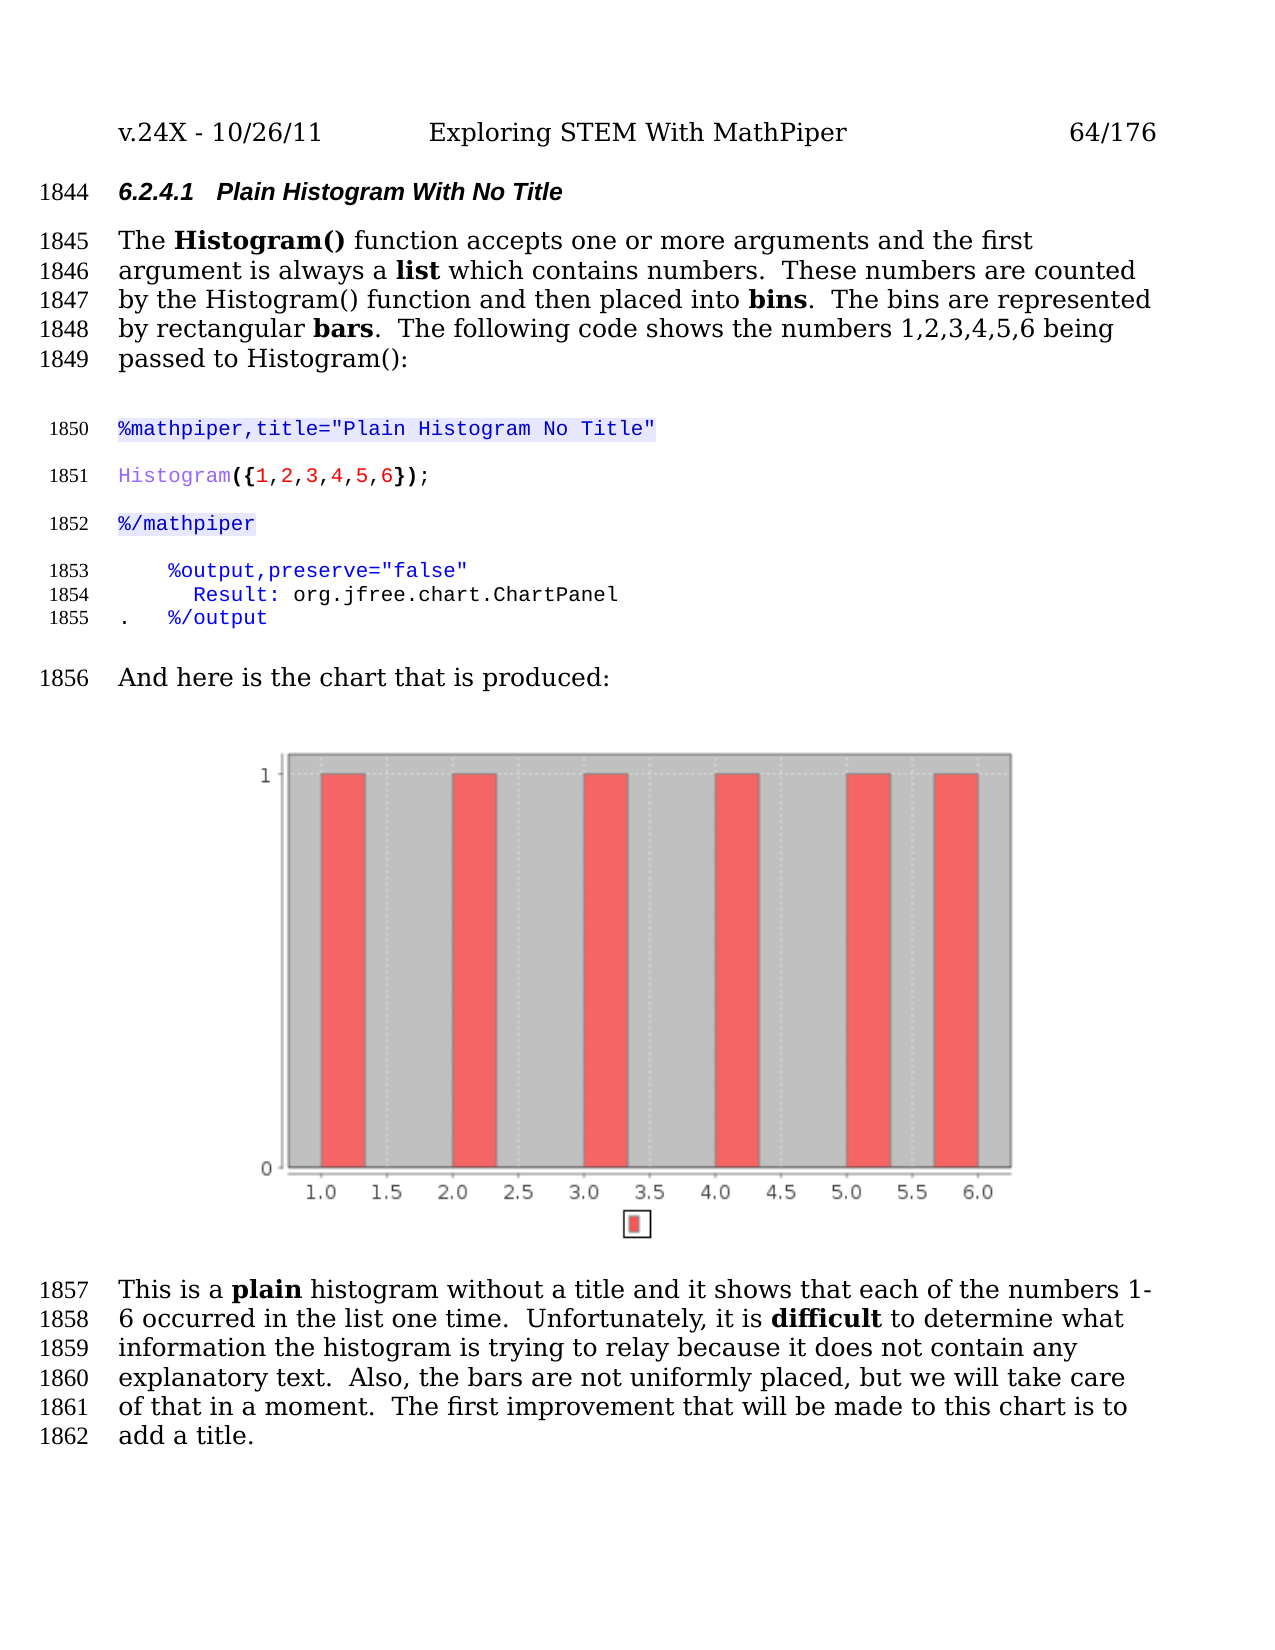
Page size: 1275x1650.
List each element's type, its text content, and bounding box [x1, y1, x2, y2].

text %output,preserve="false" [118, 560, 1157, 584]
subtitle Plain Histogram With No Title [118, 177, 1157, 205]
text The Histogram() function accepts one or more arguments and the first argument is always a list which contains numbers. These numbers are counted by the Histogram() function and then placed into bins. The bins are represented by rectangular bars. The following code shows the numbers 1,2,3,4,5,6 being passed to Histogram(): [118, 226, 1157, 373]
text Result: org.jfree.chart.ChartPanel [118, 584, 1157, 607]
text . %/output [118, 607, 1157, 631]
text This is a plain histogram without a title and it shows that each of the numbers 1-6 occurred in the list one time. Unfortunately, it is difficult to determine what information the histogram is trying to relay because it does not contain any explanatory text. Also, the bars are not uniformly placed, but we will take care of that in a moment. The first improvement that will be made to this chart is to add a title. [118, 1275, 1157, 1450]
text Histogram({1,2,3,4,5,6}); [118, 466, 1157, 489]
text %mathpiper,title="Plain Histogram No Title" [118, 418, 1157, 442]
text %/mathpiper [118, 513, 1157, 536]
text And here is the chart that is produced: [118, 664, 1157, 693]
picture [245, 743, 1030, 1240]
